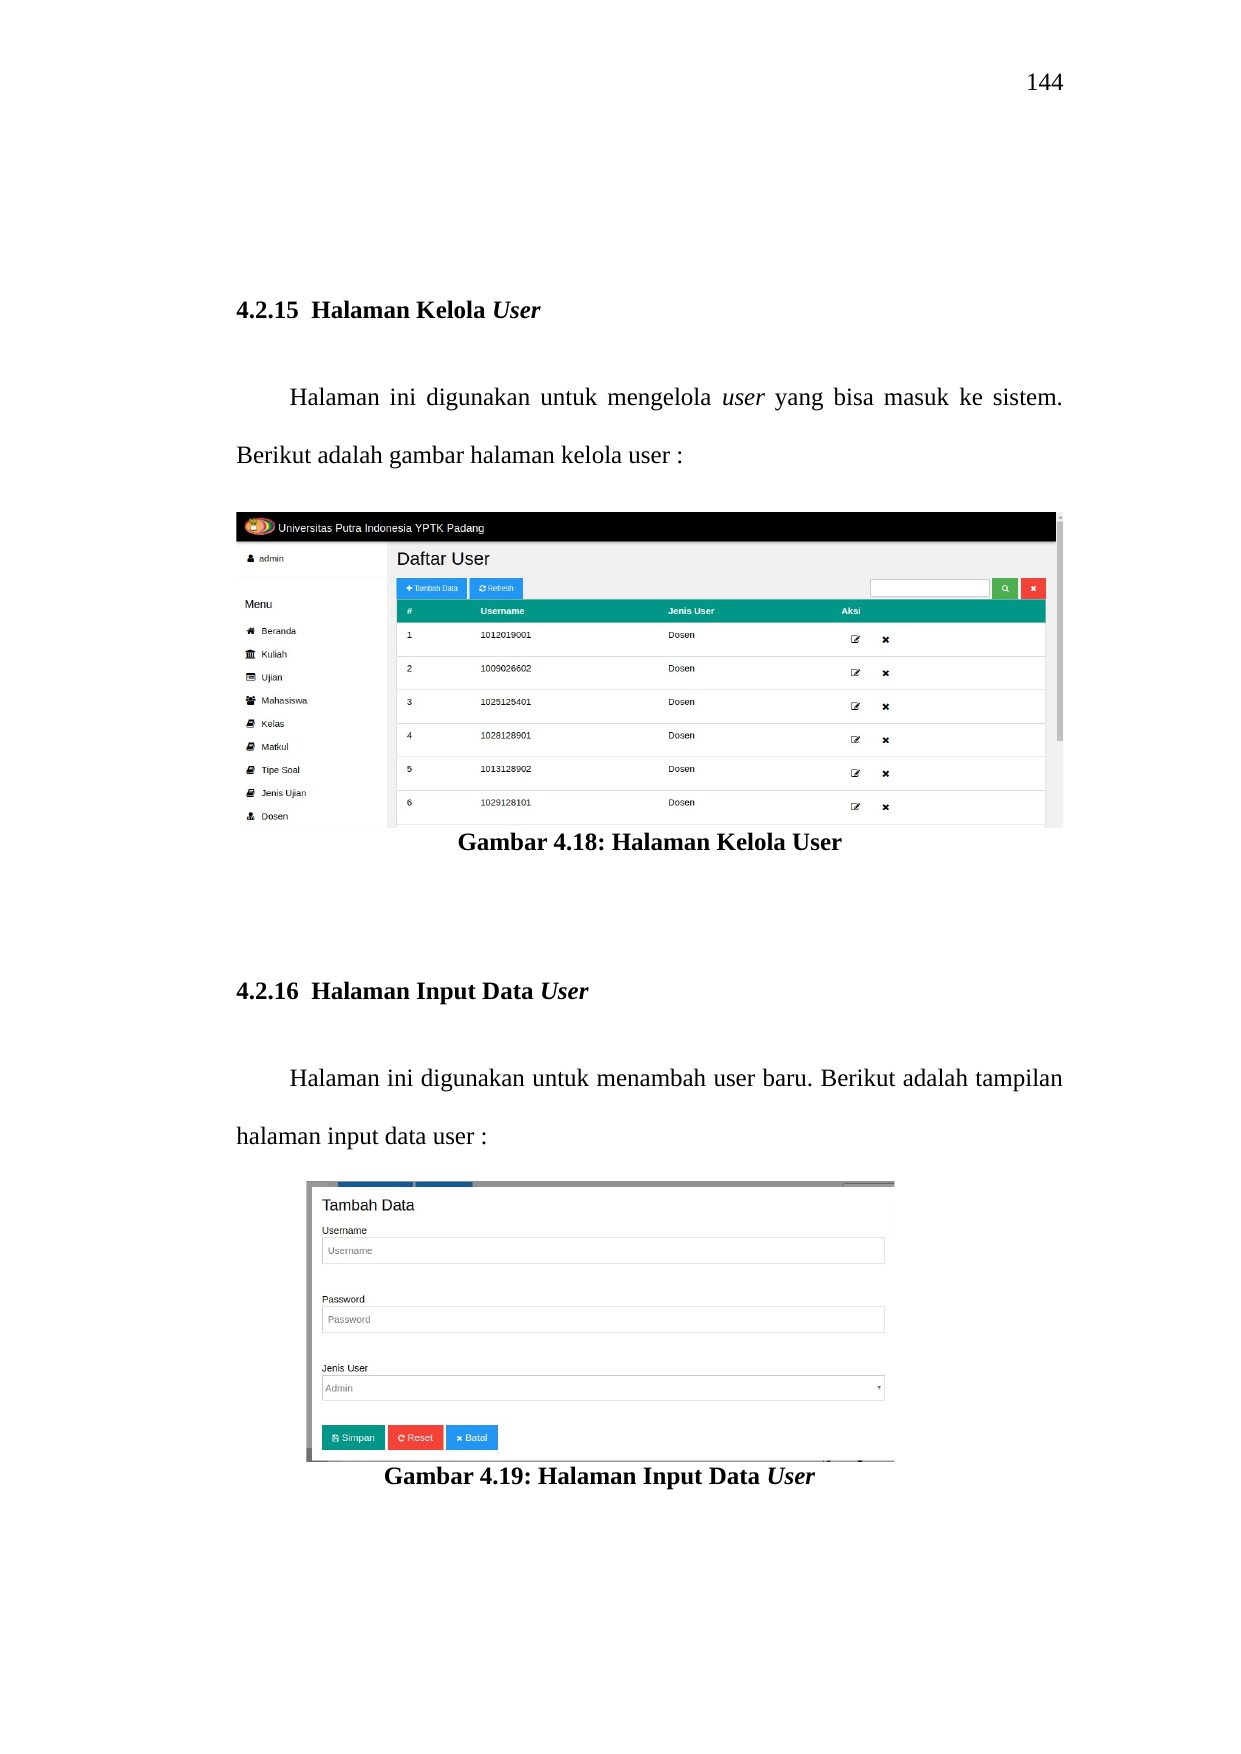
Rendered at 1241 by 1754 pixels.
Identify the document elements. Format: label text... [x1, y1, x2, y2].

text Gambar 4.18: Halaman Kelola User [236, 828, 1063, 856]
picture [306, 1181, 895, 1462]
text Halaman ini digunakan untuk menambah user baru. Berikut adalah tampilan halaman input data user : [236, 1063, 1063, 1150]
text Gambar 4.19: Halaman Input Data User [306, 1462, 894, 1490]
text [306, 1169, 894, 1181]
subtitle 4.2.15 Halaman Kelola User [236, 295, 1063, 324]
text Halaman ini digunakan untuk mengelola user yang bisa masuk ke sistem. Berikut adalah gambar halaman kelola user : [236, 382, 1063, 468]
picture [236, 512, 1064, 828]
subtitle 4.2.16 Halaman Input Data User [236, 976, 1063, 1005]
